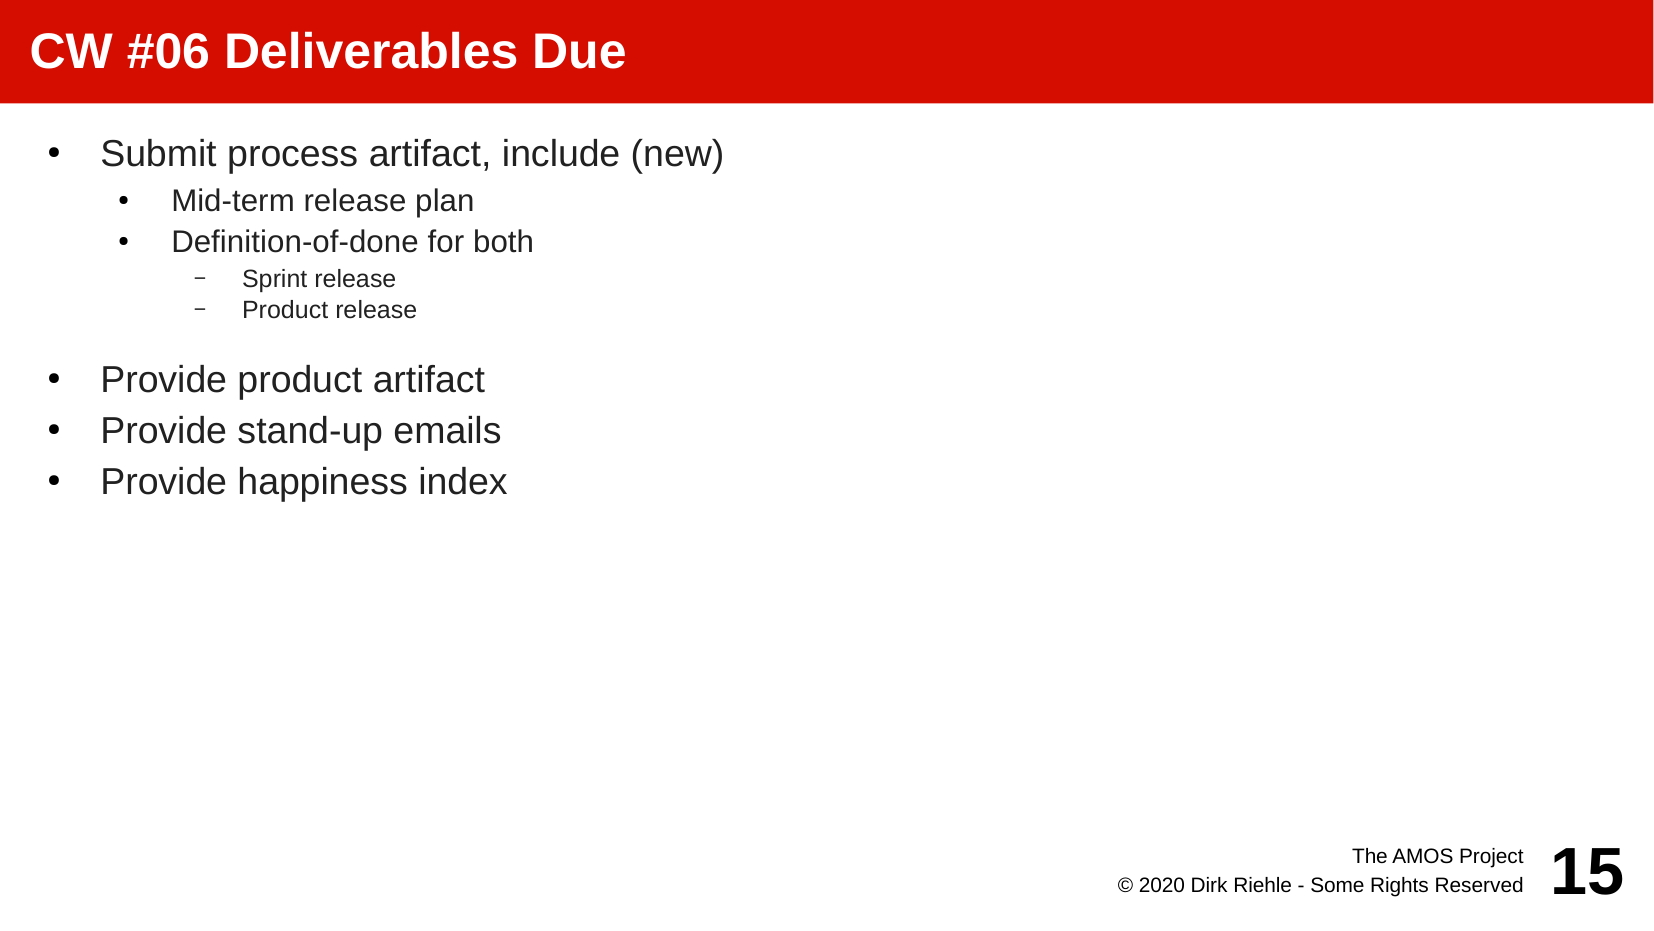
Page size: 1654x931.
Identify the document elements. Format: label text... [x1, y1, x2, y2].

title CW #06 Deliverables Due [0, 0, 1654, 104]
list Submit process artifact, include (new) Mid-term release plan Definition-of-done for both Sprint release Product release Provide product artifact Provide stand-up emails Provide happiness index [29, 132, 1625, 813]
